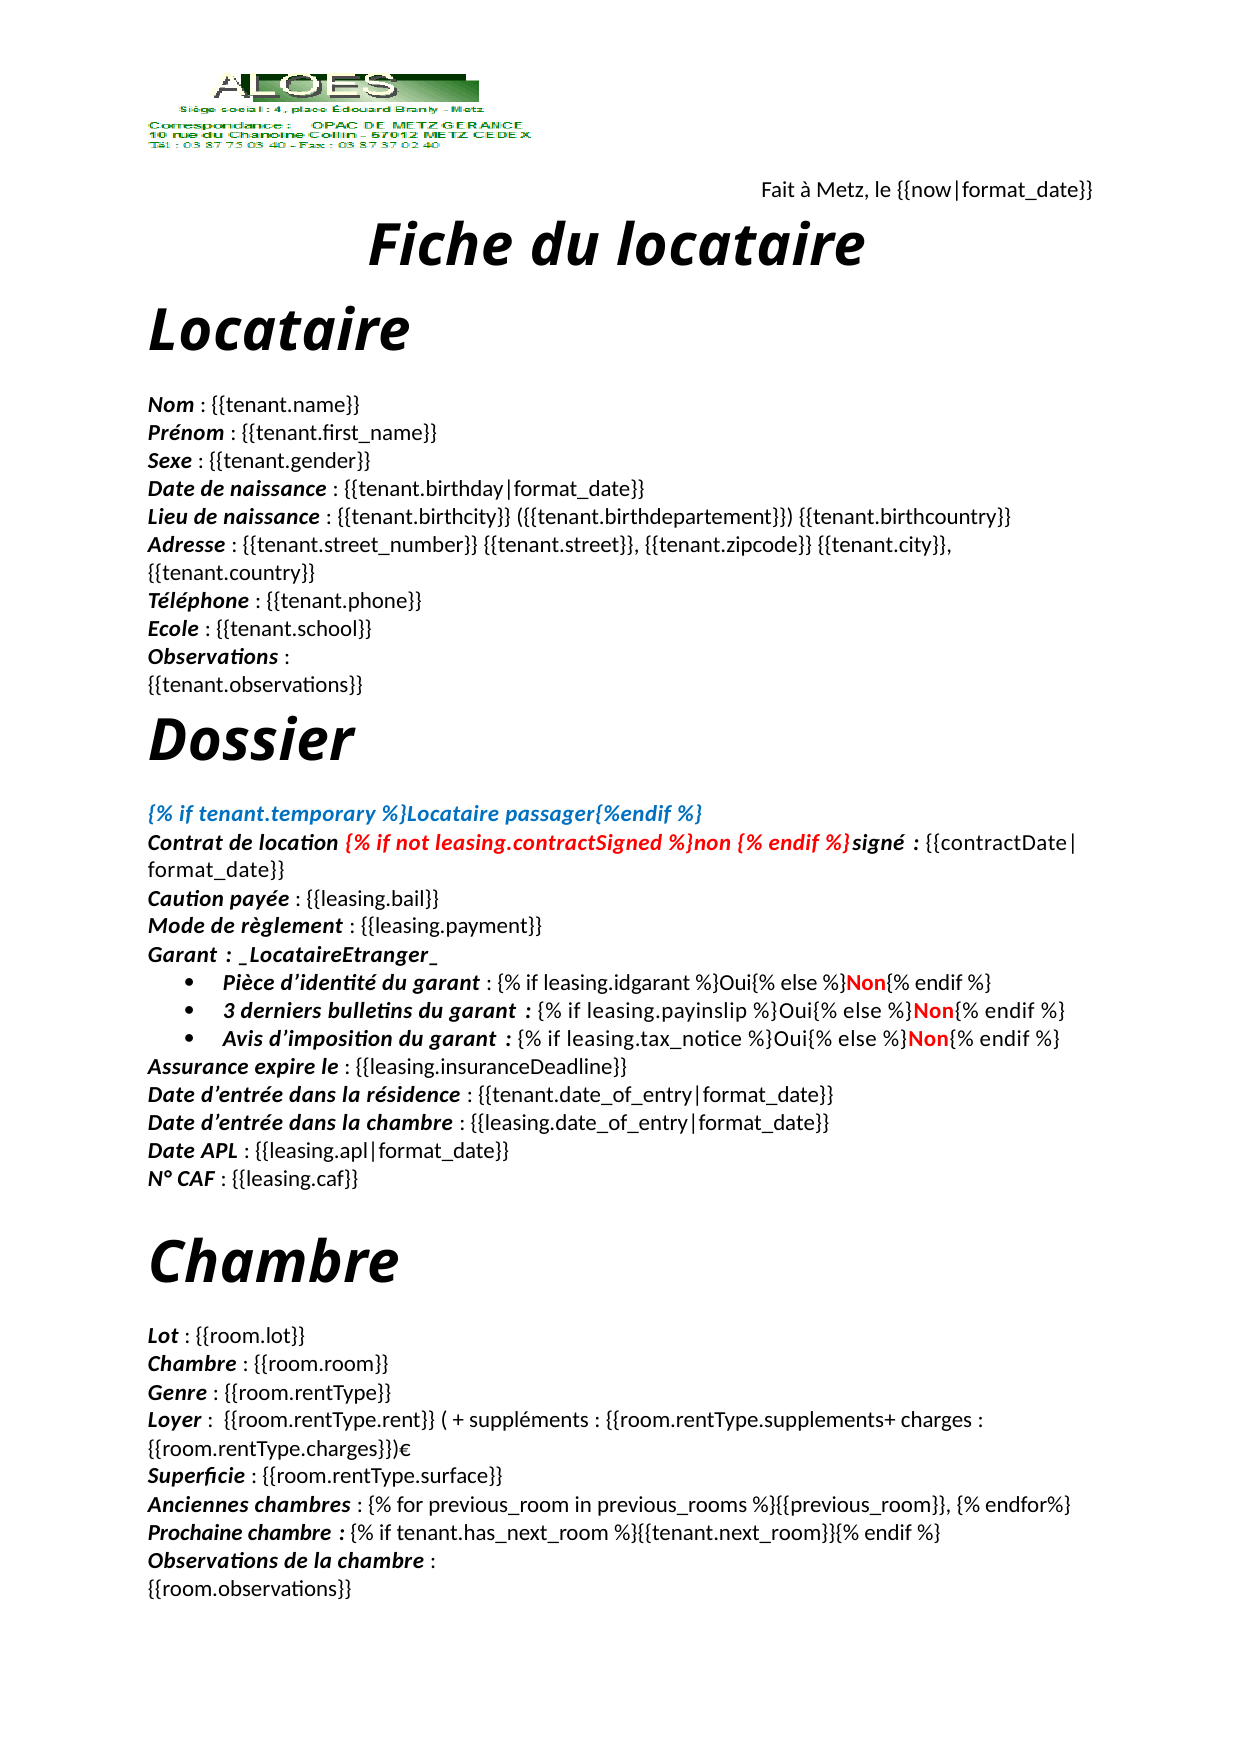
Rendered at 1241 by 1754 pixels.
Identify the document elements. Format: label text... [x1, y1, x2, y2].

text Date d’entrée dans la chambre : {{leasing.date_of_entry|format_date}} [148, 1108, 1093, 1136]
text Genre : {{room.rentType}} [148, 1378, 1093, 1406]
title Locataire [148, 288, 1093, 367]
text Garant : _LocataireEtranger_ [148, 940, 1093, 968]
text Lot : {{room.lot}} [148, 1322, 1093, 1349]
text Contrat de location {% if not leasing.contractSigned %}non {% endif %}signé : {{contractDate|format_date}} [148, 828, 1093, 884]
title Fiche du locataire [148, 203, 1093, 282]
text Chambre : {{room.room}} [148, 1349, 1093, 1378]
text {{room.observations}} [148, 1574, 1093, 1602]
title Dossier [148, 698, 1093, 777]
list Avis d’imposition du garant : {% if leasing.tax_notice %}Oui{% else %}Non{% endif %} [185, 1024, 1093, 1052]
text {{tenant.observations}} [148, 670, 1093, 698]
text Date d’entrée dans la résidence : {{tenant.date_of_entry|format_date}} [148, 1080, 1093, 1108]
text Loyer : {{room.rentType.rent}} ( + suppléments : {{room.rentType.supplements+ charges : {{room.rentType.charges}})€ [148, 1406, 1093, 1462]
text Date APL : {{leasing.apl|format_date}} [148, 1136, 1093, 1164]
text N° CAF : {{leasing.caf}} [148, 1164, 1093, 1192]
list Pièce d’identité du garant : {% if leasing.idgarant %}Oui{% else %}Non{% endif %} [185, 968, 1093, 996]
text Mode de règlement : {{leasing.payment}} [148, 912, 1093, 940]
text Observations de la chambre : [148, 1546, 1093, 1574]
text Anciennes chambres : {% for previous_room in previous_rooms %}{{previous_room}}, {% endfor%} [148, 1490, 1093, 1518]
text Sexe : {{tenant.gender}} [148, 446, 1093, 474]
title Chambre [148, 1220, 1093, 1299]
text Lieu de naissance : {{tenant.birthcity}} ({{tenant.birthdepartement}}) {{tenant.birthcountry}} [148, 502, 1093, 530]
text Assurance expire le : {{leasing.insuranceDeadline}} [148, 1052, 1093, 1080]
text Ecole : {{tenant.school}} [148, 614, 1093, 642]
text Superficie : {{room.rentType.surface}} [148, 1462, 1093, 1490]
text {% if tenant.temporary %}Locataire passager{%endif %} [148, 799, 1093, 828]
text Prénom : {{tenant.first_name}} [148, 418, 1093, 446]
text Adresse : {{tenant.street_number}} {{tenant.street}}, {{tenant.zipcode}} {{tenant.city}}, {{tenant.country}} [148, 530, 1093, 586]
picture [147, 73, 536, 151]
text Caution payée : {{leasing.bail}} [148, 884, 1093, 912]
text Date de naissance : {{tenant.birthday|format_date}} [148, 474, 1093, 502]
text Prochaine chambre : {% if tenant.has_next_room %}{{tenant.next_room}}{% endif %} [148, 1518, 1093, 1546]
text Observations : [148, 642, 1093, 670]
list 3 derniers bulletins du garant : {% if leasing.payinslip %}Oui{% else %}Non{% endif %} [185, 996, 1093, 1024]
text Nom : {{tenant.name}} [148, 390, 1093, 418]
text Téléphone : {{tenant.phone}} [148, 586, 1093, 614]
